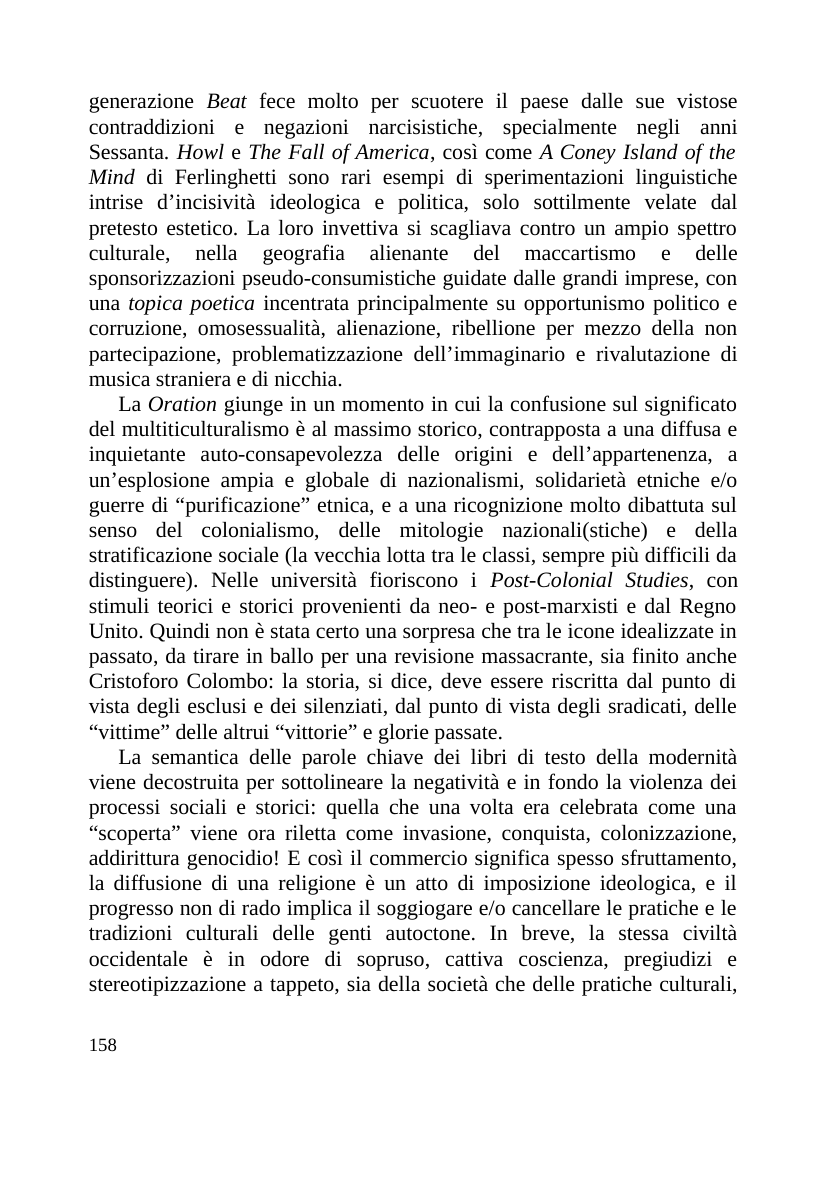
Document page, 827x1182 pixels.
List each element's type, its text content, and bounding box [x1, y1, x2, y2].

text generazione Beat fece molto per scuotere il paese dalle sue vistose contraddizioni e negazioni narcisistiche, specialmente negli anni Sessanta. Howl e The Fall of America, così come A Coney Island of the Mind di Ferlinghetti sono rari esempi di sperimentazioni linguistiche intrise d’incisività ideologica e politica, solo sottilmente velate dal pretesto estetico. La loro invettiva si scagliava contro un ampio spettro culturale, nella geografia alienante del maccartismo e delle sponsorizzazioni pseudo-consumistiche guidate dalle grandi imprese, con una topica poetica incentrata principalmente su opportunismo politico e corruzione, omosessualità, alienazione, ribellione per mezzo della non partecipazione, problematizzazione dell’immaginario e rivalutazione di musica straniera e di nicchia. [88, 88, 738, 391]
text La Oration giunge in un momento in cui la confusione sul significato del multiticulturalismo è al massimo storico, contrapposta a una diffusa e inquietante auto-consapevolezza delle origini e dell’appartenenza, a un’esplosione ampia e globale di nazionalismi, solidarietà etniche e/o guerre di “purificazione” etnica, e a una ricognizione molto dibattuta sul senso del colonialismo, delle mitologie nazionali(stiche) e della stratificazione sociale (la vecchia lotta tra le classi, sempre più difficili da distinguere). Nelle università fioriscono i Post-Colonial Studies, con stimuli teorici e storici provenienti da neo- e post-marxisti e dal Regno Unito. Quindi non è stata certo una sorpresa che tra le icone idealizzate in passato, da tirare in ballo per una revisione massacrante, sia finito anche Cristoforo Colombo: la storia, si dice, deve essere riscritta dal punto di vista degli esclusi e dei silenziati, dal punto di vista degli sradicati, delle “vittime” delle altrui “vittorie” e glorie passate. [88, 391, 738, 744]
text La semantica delle parole chiave dei libri di testo della modernità viene decostruita per sottolineare la negatività e in fondo la violenza dei processi sociali e storici: quella che una volta era celebrata come una “scoperta” viene ora riletta come invasione, conquista, colonizzazione, addirittura genocidio! E così il commercio significa spesso sfruttamento, la diffusione di una religione è un atto di imposizione ideologica, e il progresso non di rado implica il soggiogare e/o cancellare le pratiche e le tradizioni culturali delle genti autoctone. In breve, la stessa civiltà occidentale è in odore di sopruso, cattiva coscienza, pregiudizi e stereotipizzazione a tappeto, sia della società che delle pratiche culturali, [88, 744, 738, 996]
